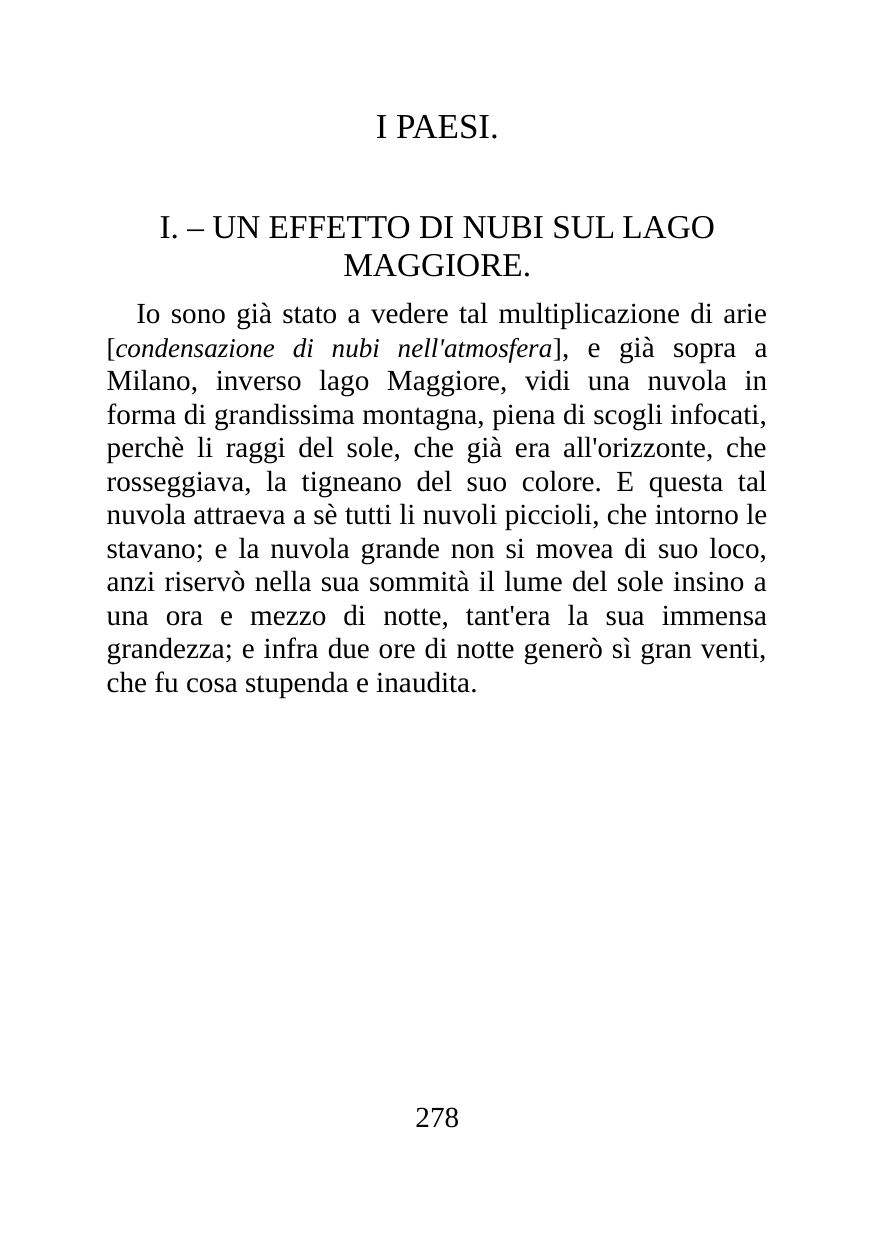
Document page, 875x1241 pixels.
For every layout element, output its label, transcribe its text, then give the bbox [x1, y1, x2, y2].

text Io sono già stato a vedere tal multiplicazione di arie [condensazione di nubi nell'atmosfera], e già sopra a Milano, inverso lago Maggiore, vidi una nuvola in forma di grandissima montagna, piena di scogli infocati, perchè li raggi del sole, che già era all'orizzonte, che rosseggiava, la tigneano del suo colore. E questa tal nuvola attraeva a sè tutti li nuvoli piccioli, che intorno le stavano; e la nuvola grande non si movea di suo loco, anzi riservò nella sua sommità il lume del sole insino a una ora e mezzo di notte, tant'era la sua immensa grandezza; e infra due ore di notte generò sì gran venti, che fu cosa stupenda e inaudita. [106, 296, 768, 699]
subtitle I. ‒ UN EFFETTO DI NUBI SUL LAGO MAGGIORE. [106, 207, 768, 284]
subtitle I PAESI. [106, 106, 768, 147]
